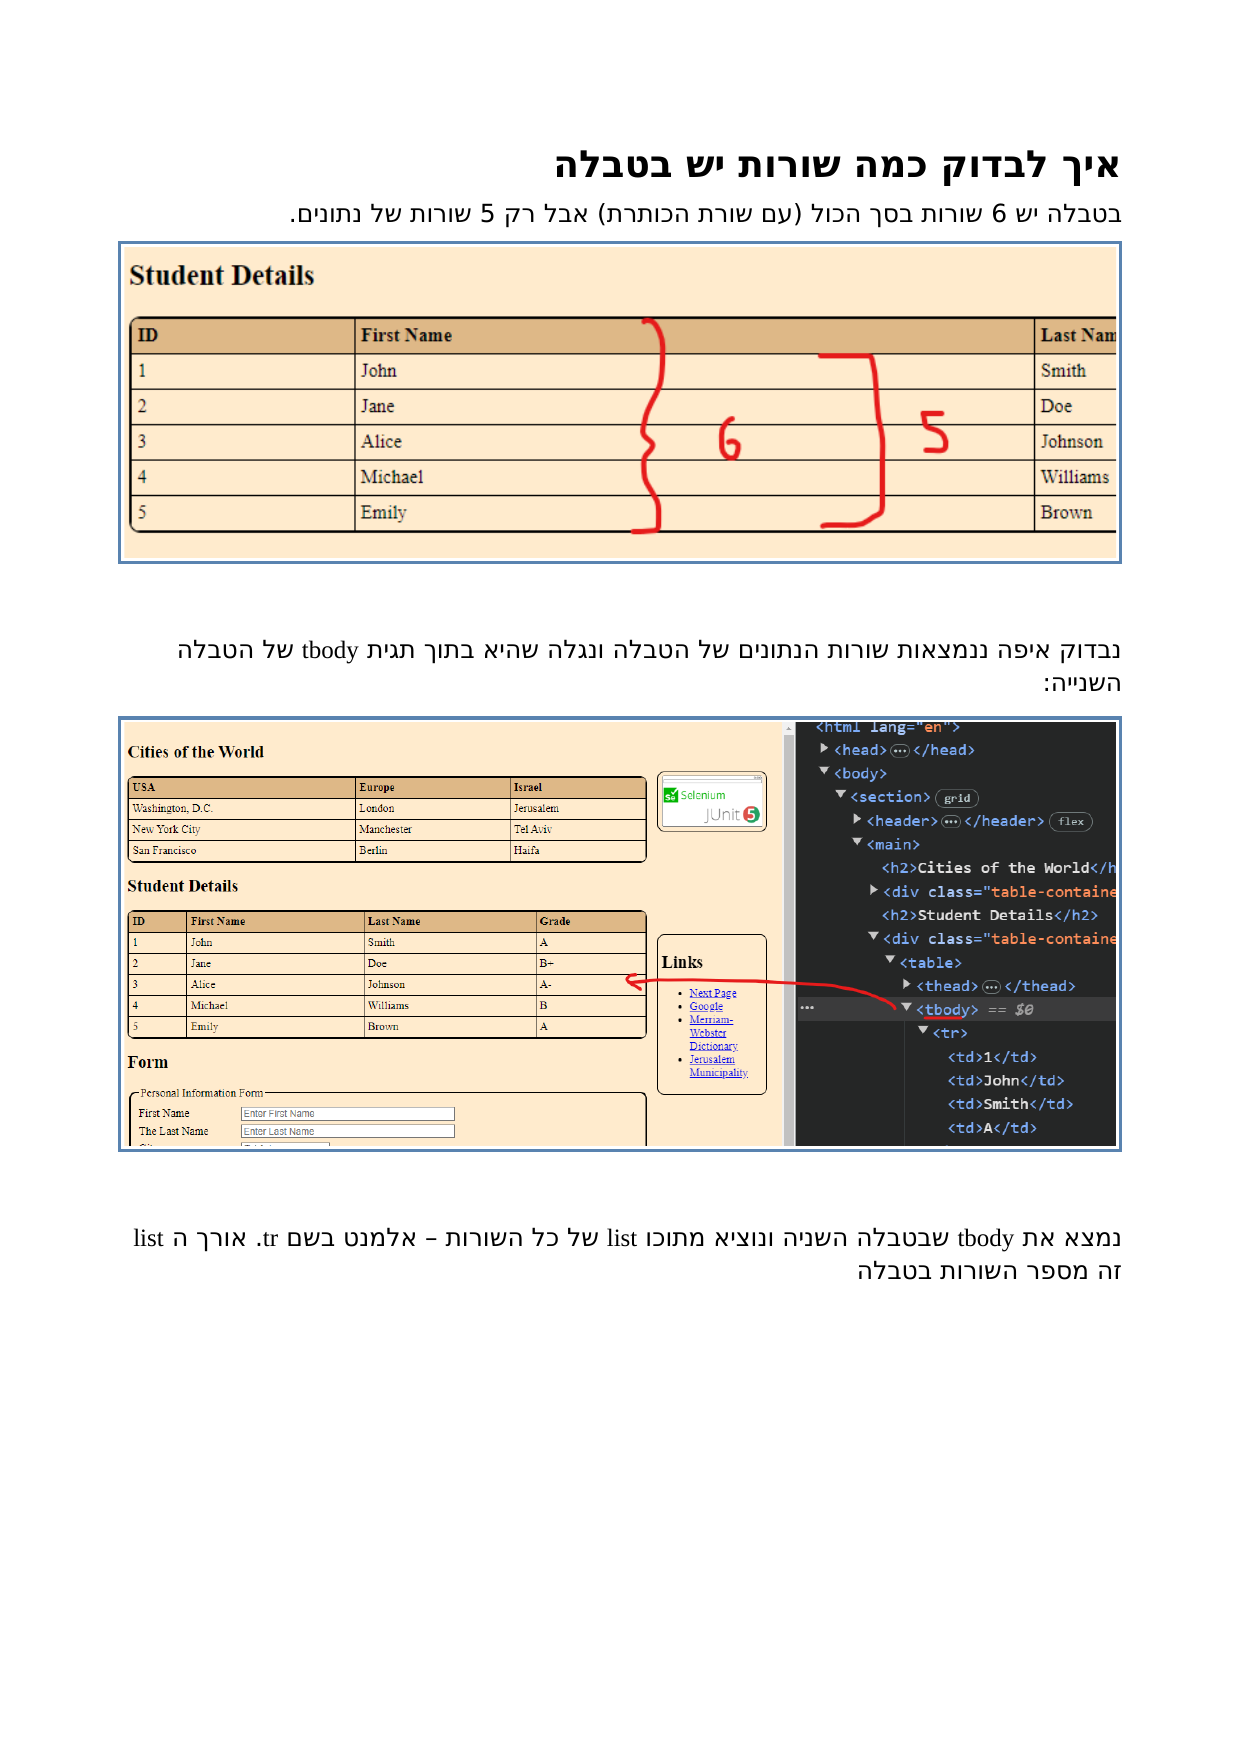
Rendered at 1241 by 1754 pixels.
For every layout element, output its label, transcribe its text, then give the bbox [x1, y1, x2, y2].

text נמצא את tbody שבטבלה השניה ונוציא מתוכו list של כל השורות – אלמנט בשם tr. אורך ה list זה מספר השורות בטבלה [118, 1223, 1122, 1286]
picture [124, 247, 1117, 558]
picture [124, 722, 1116, 1146]
subtitle איך לבדוק כמה שורות יש בטבלה [118, 143, 1122, 187]
text בטבלה יש 6 שורות בסך הכול (עם שורת הכותרת) אבל רק 5 שורות של נתונים. [118, 199, 1122, 228]
text נבדוק איפה ננמצאות שורות הנתונים של הטבלה ונגלה שהיא בתוך תגית tbody של הטבלה השנייה: [118, 635, 1122, 697]
